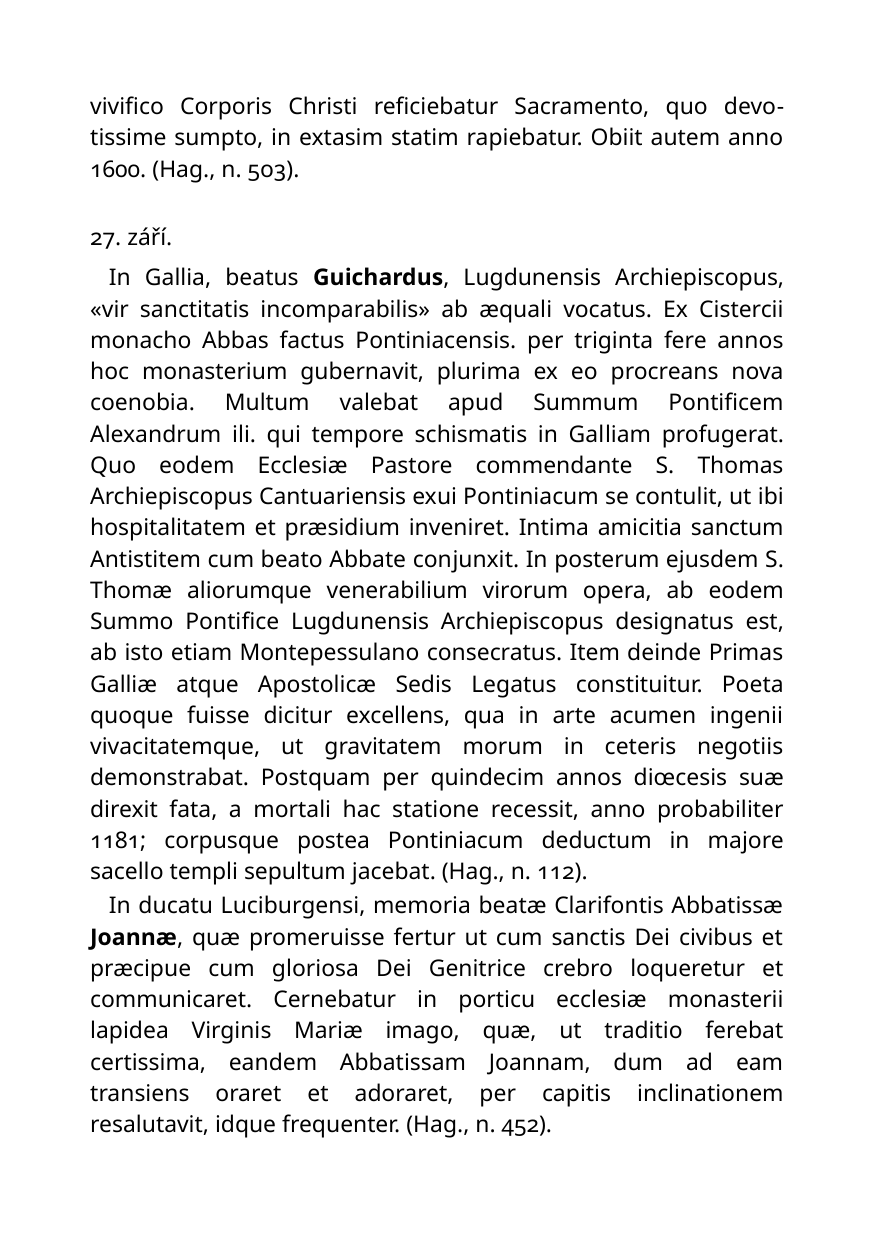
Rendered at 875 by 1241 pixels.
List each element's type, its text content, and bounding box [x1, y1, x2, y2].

text In ducatu Luciburgensi, memoria beatæ Clarifontis Abbatissæ Joannæ, quæ promeruisse fertur ut cum sanctis Dei civibus et præcipue cum gloriosa Dei Genitrice crebro loqueretur et communicaret. Cernebatur in porticu ecclesiæ monasterii lapidea Virginis Mariæ imago, quæ, ut traditio ferebat certissima, eandem Abbatissam Joannam, dum ad eam transiens oraret et adoraret, per capitis inclinationem resalutavit, idque frequenter. (Hag., n. 452). [90, 889, 784, 1139]
text 27. září. [90, 221, 784, 252]
text vivifico Corporis Christi reficiebatur Sacramento, quo devo­tissime sumpto, in extasim statim rapiebatur. Obiit autem anno 1600. (Hag., n. 5o3). [90, 90, 784, 184]
text In Gallia, beatus Guichardus, Lugdunensis Archiepiscopus, «vir sanctitatis incomparabilis» ab æquali vocatus. Ex Cistercii monacho Abbas factus Pontiniacensis. per triginta fere annos hoc monasterium gubernavit, plurima ex eo procreans nova coenobia. Multum valebat apud Summum Pontificem Alexandrum ili. qui tempore schismatis in Gal­liam profugerat. Quo eodem Ecclesiæ Pastore commendante S. Thomas Archiepiscopus Cantuariensis exui Pontiniacum se contulit, ut ibi hospitalitatem et præsidium inveniret. Intima amicitia sanctum Antistitem cum beato Abbate con­junxit. In posterum ejusdem S. Thomæ aliorumque venera­bilium virorum opera, ab eodem Summo Pontifice Lugdu­nensis Archiepiscopus designatus est, ab isto etiam Montepessulano consecratus. Item deinde Primas Galliæ atque Apostolicæ Sedis Legatus constituitur. Poeta quoque fuisse dicitur excellens, qua in arte acumen ingenii vivacitatemque, ut gravitatem morum in ceteris negotiis demonstrabat. Post­quam per quindecim annos diœcesis suæ direxit fata, a mortali hac statione recessit, anno probabiliter 1181; corpusque postea Pontiniacum deductum in majore sacello templi sepultum jacebat. (Hag., n. 112). [90, 261, 784, 886]
